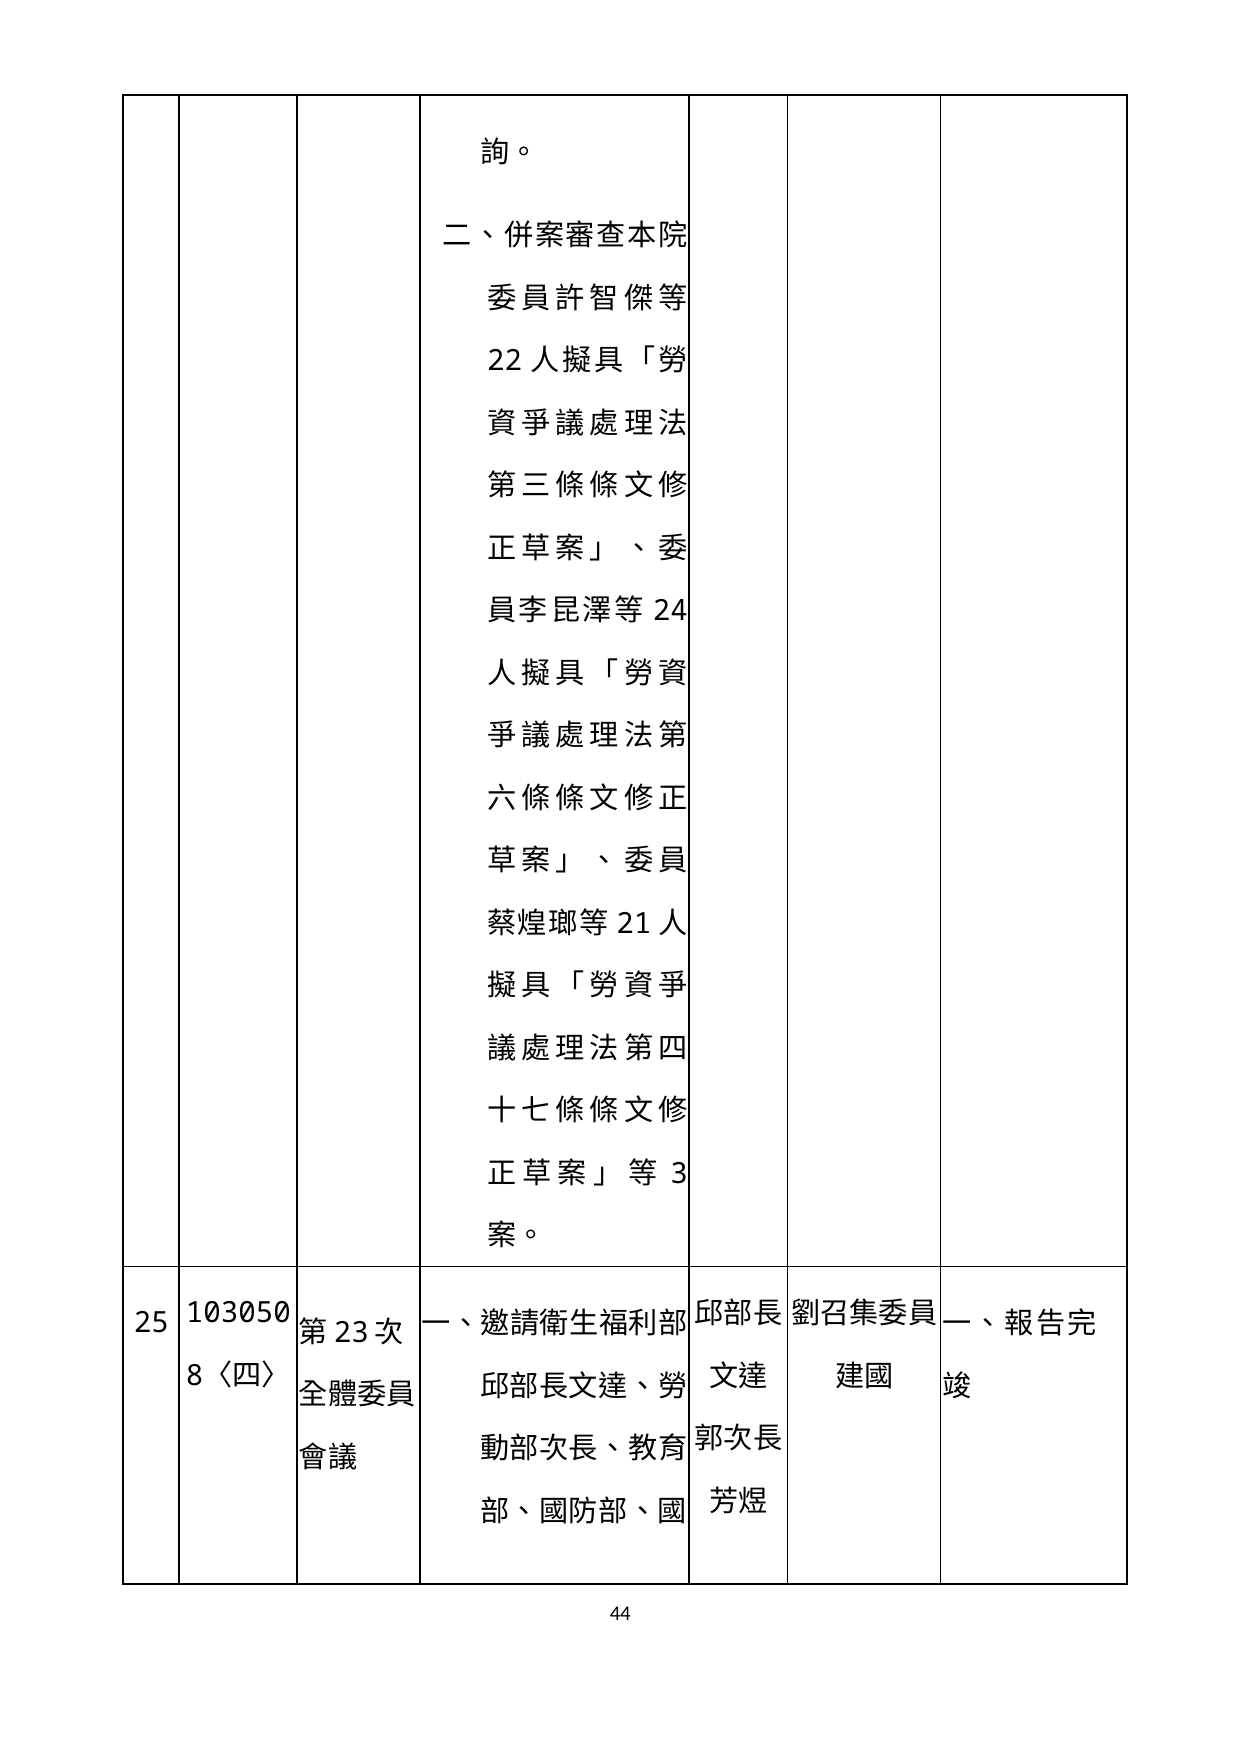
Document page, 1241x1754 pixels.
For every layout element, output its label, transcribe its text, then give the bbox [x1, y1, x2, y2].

table_cell [180, 96, 296, 1266]
table_cell [124, 96, 178, 1266]
table_cell 1030508〈四〉 [180, 1267, 296, 1583]
table_cell 邱部長文達 郭次長芳煜 [690, 1267, 787, 1583]
table_cell 劉召集委員建國 [788, 1267, 940, 1583]
table_cell 一、邀請衛生福利部邱部長文達、勞動部次長、教育部、國防部、國 [421, 1267, 688, 1583]
table_cell [690, 96, 787, 1266]
table_cell [298, 96, 419, 1266]
table_cell [788, 96, 940, 1266]
table_cell 詢。 二、併案審查本院委員許智傑等22人擬具「勞資爭議處理法第三條條文修正草案」、委員李昆澤等24人擬具「勞資爭議處理法第六條條文修正草案」、委員蔡煌瑯等21人擬具「勞資爭議處理法第四十七條條文修正草案」等3案。 [421, 96, 688, 1266]
table_cell 25 [124, 1267, 178, 1583]
table_cell 一、報告完竣 [941, 1267, 1126, 1583]
table_cell 第23次全體委員會議 [298, 1267, 419, 1583]
table_cell [941, 96, 1126, 1266]
